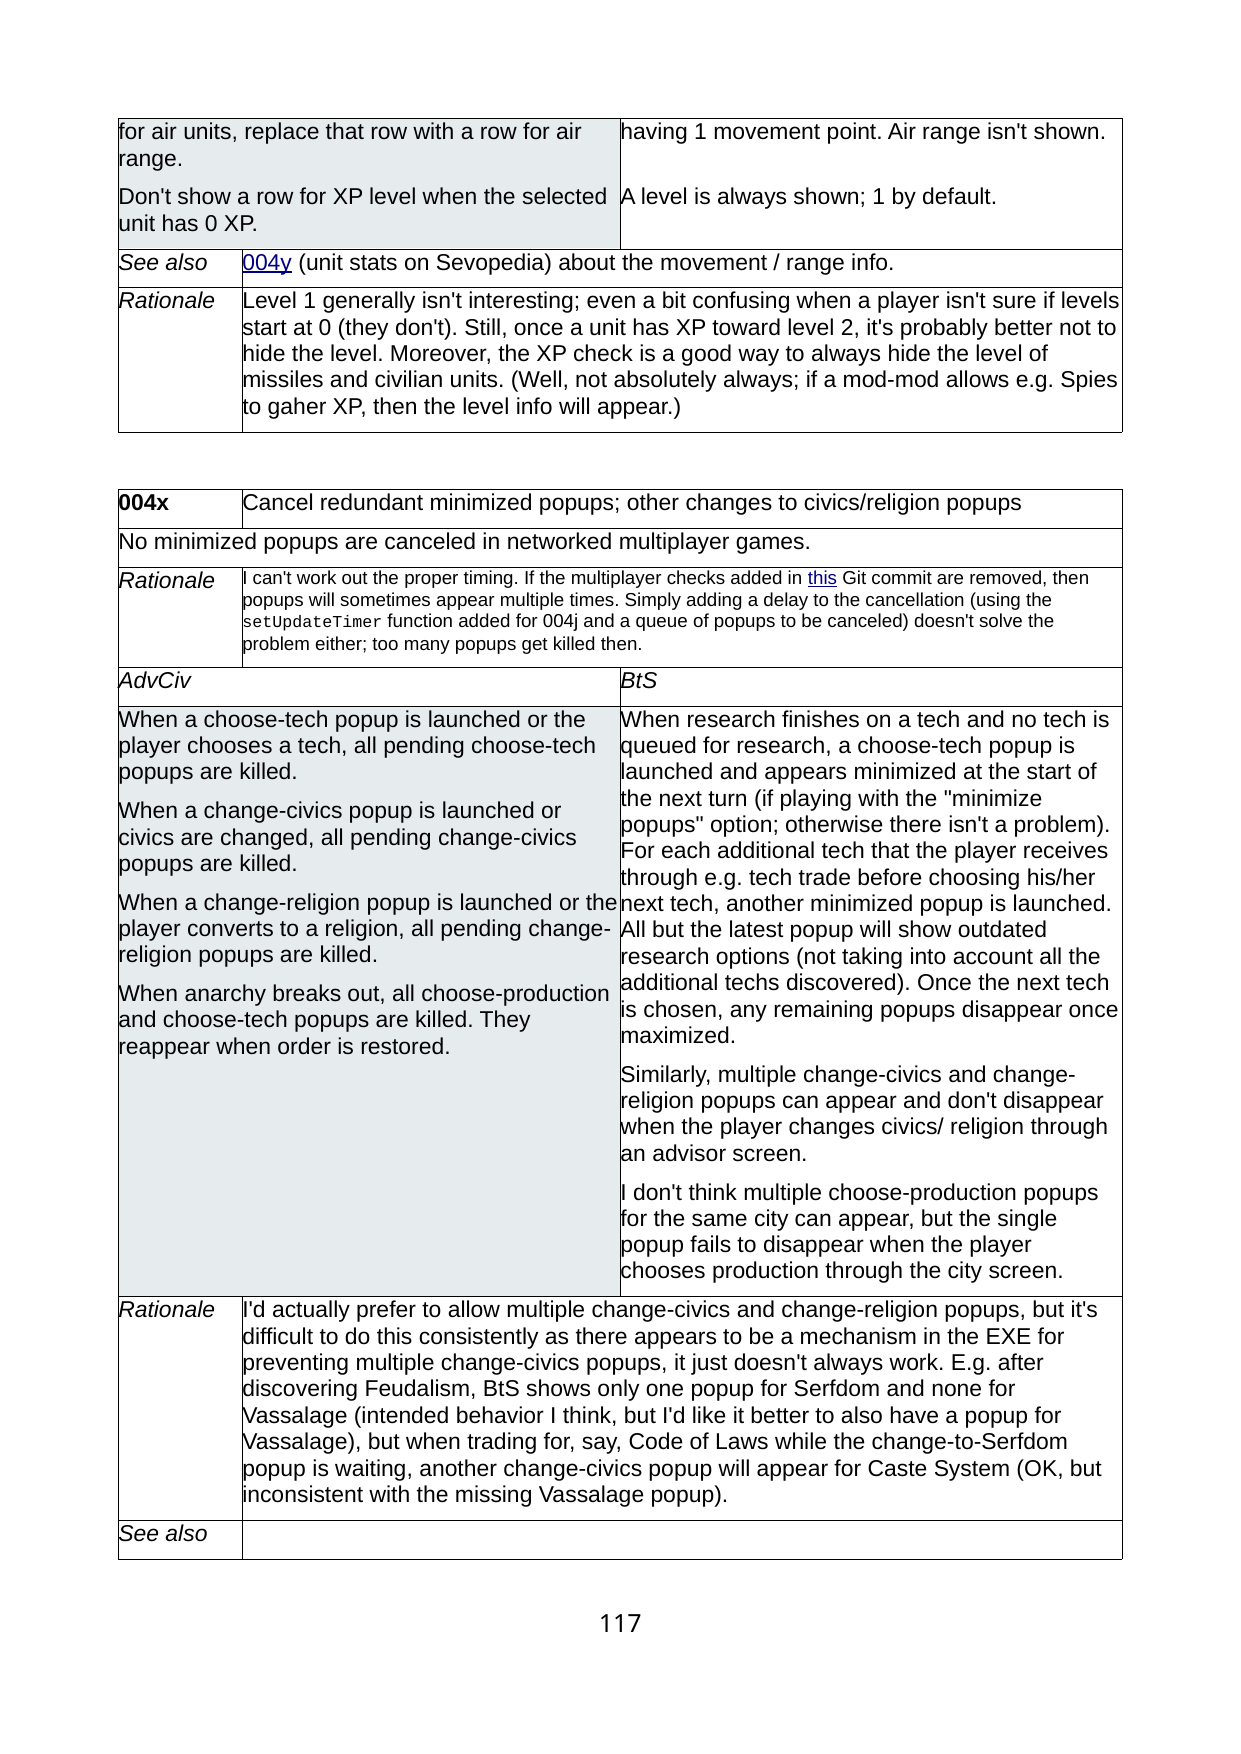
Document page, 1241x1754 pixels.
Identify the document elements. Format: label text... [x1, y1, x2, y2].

table_cell [243, 1521, 1122, 1558]
table_cell Level 1 generally isn't interesting; even a bit confusing when a player isn't sure if levels start at 0 (they don't). Still, once a unit has XP toward level 2, it's probably better not to hide the level. Moreover, the XP check is a good way to always hide the level of missiles and civilian units. (Well, not absolutely always; if a mod-mod allows e.g. Spies to gaher XP, then the level info will appear.) [243, 288, 1122, 432]
table_cell See also [119, 250, 242, 287]
table_cell I can't work out the proper timing. If the multiplayer checks added in this Git commit are removed, then popups will sometimes appear multiple times. Simply adding a delay to the cancellation (using the setUpdateTimer function added for 004j and a queue of popups to be canceled) doesn't solve the problem either; too many popups get killed then. [243, 568, 1122, 667]
table_cell Rationale [119, 568, 242, 667]
table_cell When research finishes on a tech and no tech is queued for research, a choose-tech popup is launched and appears minimized at the start of the next turn (if playing with the "minimize popups" option; otherwise there isn't a problem). For each additional tech that the player receives through e.g. tech trade before choosing his/her next tech, another minimized popup is launched. All but the latest popup will show outdated research options (not taking into account all the additional techs discovered). Once the next tech is chosen, any remaining popups disappear once maximized. Similarly, multiple change-civics and change-religion popups can appear and don't disappear when the player changes civics/ religion through an advisor screen. I don't think multiple choose-production popups for the same city can appear, but the single popup fails to disappear when the player chooses production through the city screen. [621, 707, 1122, 1296]
table_cell for air units, replace that row with a row for air range. Don't show a row for XP level when the selected unit has 0 XP. [119, 119, 620, 248]
table_cell AdvCiv [119, 668, 620, 706]
table_cell When a choose-tech popup is launched or the player chooses a tech, all pending choose-tech popups are killed. When a change-civics popup is launched or civics are changed, all pending change-civics popups are killed. When a change-religion popup is launched or the player converts to a religion, all pending change-religion popups are killed. When anarchy breaks out, all choose-production and choose-tech popups are killed. They reappear when order is restored. [119, 707, 620, 1296]
table_cell I'd actually prefer to allow multiple change-civics and change-religion popups, but it's difficult to do this consistently as there appears to be a mechanism in the EXE for preventing multiple change-civics popups, it just doesn't always work. E.g. after discovering Feudalism, BtS shows only one popup for Serfdom and none for Vassalage (intended behavior I think, but I'd like it better to also have a popup for Vassalage), but when trading for, say, Code of Laws while the change-to-Serfdom popup is waiting, another change-civics popup will appear for Caste System (OK, but inconsistent with the missing Vassalage popup). [243, 1297, 1122, 1519]
table_cell having 1 movement point. Air range isn't shown. A level is always shown; 1 by default. [621, 119, 1122, 248]
table_cell Rationale [119, 288, 242, 432]
table_header Cancel redundant minimized popups; other changes to civics/religion popups [243, 490, 1122, 528]
table_cell Rationale [119, 1297, 242, 1519]
table_cell See also [119, 1521, 242, 1558]
table_header 004x [119, 490, 242, 528]
table_cell BtS [621, 668, 1122, 706]
table_cell 004y (unit stats on Sevopedia) about the movement / range info. [243, 250, 1122, 287]
table_cell No minimized popups are canceled in networked multiplayer games. [119, 529, 1122, 567]
